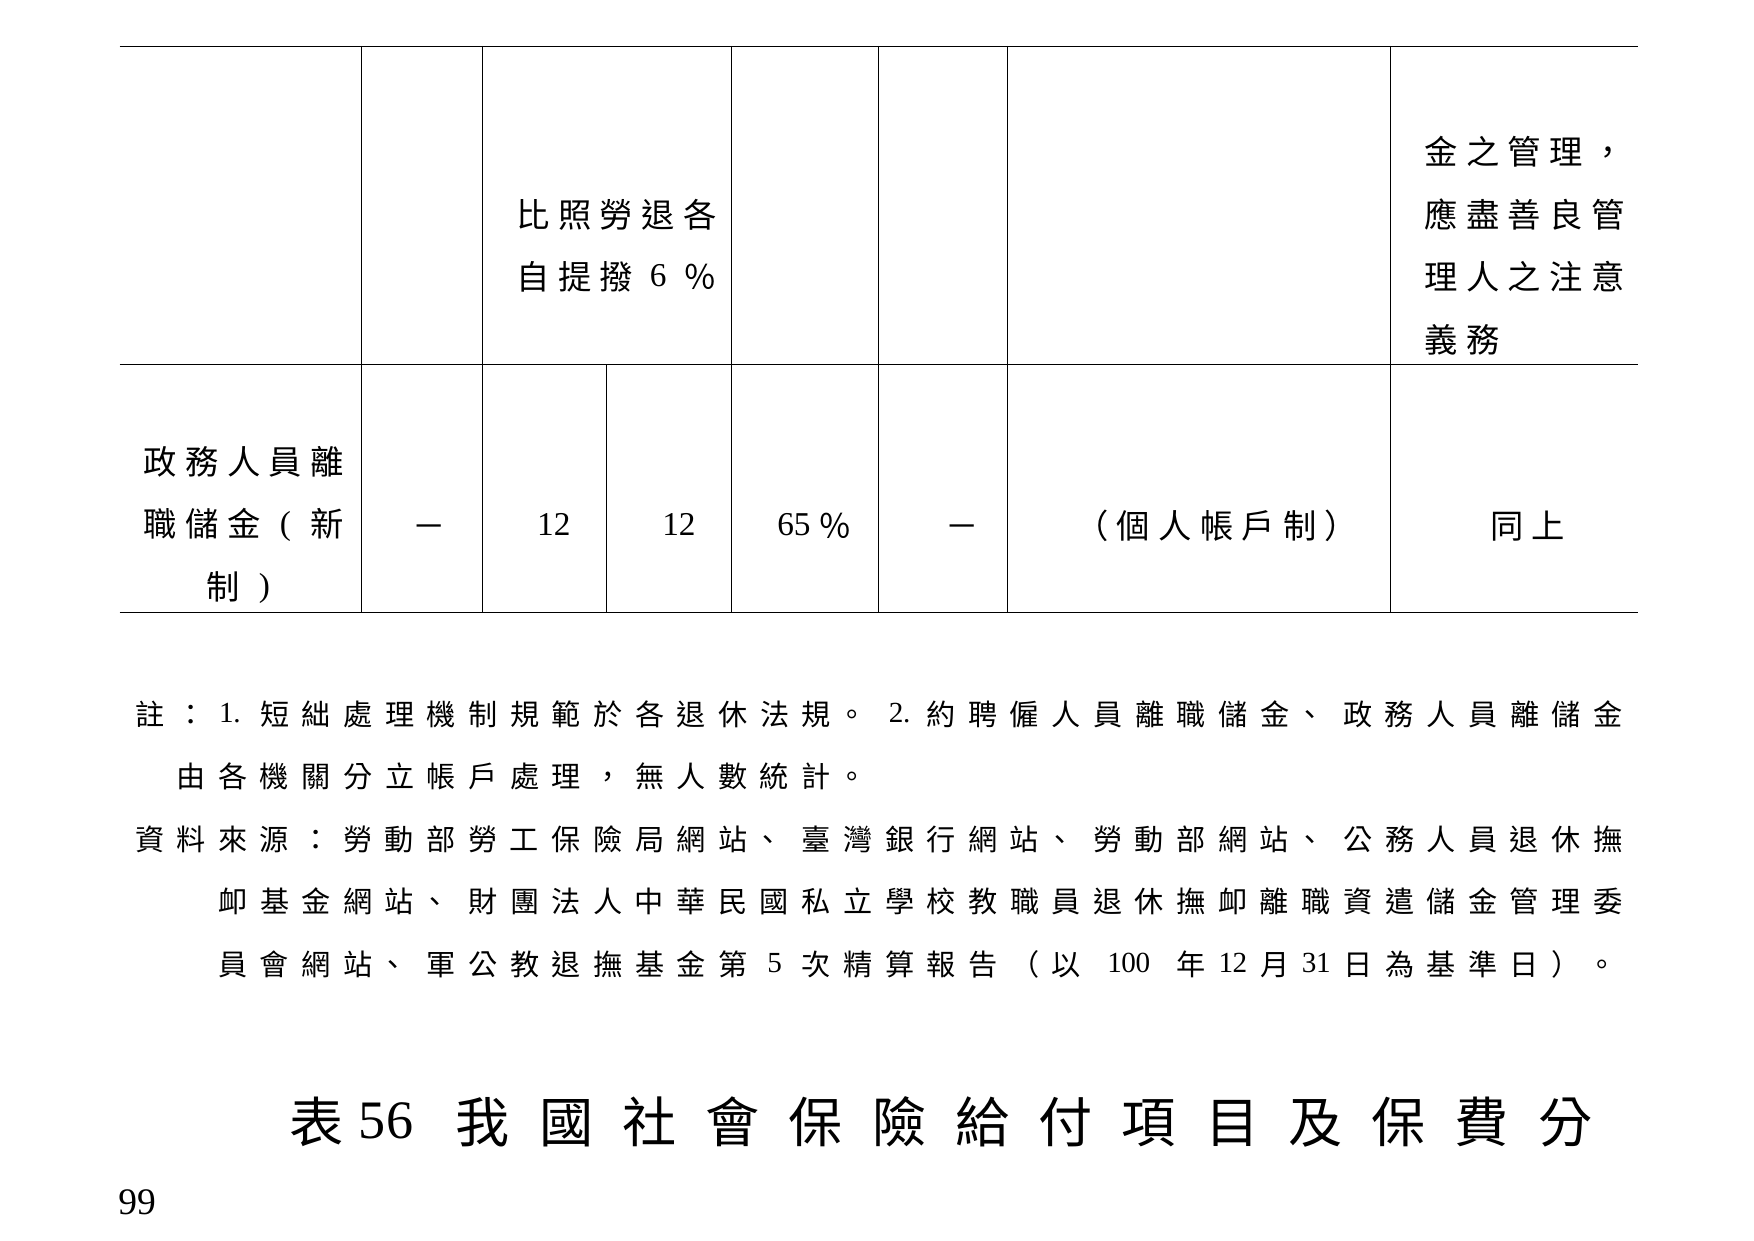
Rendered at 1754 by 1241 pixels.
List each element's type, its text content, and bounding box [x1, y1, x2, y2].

table_cell 金之管理，應盡善良管理人之注意義務 [1391, 47, 1637, 364]
table_cell （個人帳戶制） [1008, 365, 1390, 612]
table_cell [732, 47, 878, 364]
table_cell 政務人員離職儲金(新制) [120, 365, 361, 612]
table_cell － [879, 365, 1007, 612]
table_cell 65％ [732, 365, 878, 612]
text 註：1. 短絀處理機制規範於各退休法規。2.約聘僱人員離職儲金、政務人員離儲金由各機關分立帳戶處理，無人數統計。 [128, 671, 1628, 796]
table_cell [120, 47, 361, 364]
table_cell － [362, 365, 482, 612]
table_cell 12 [607, 365, 731, 612]
table_cell 比照勞退各自提撥6％ [483, 47, 731, 364]
table_cell － [879, 47, 1007, 364]
table_cell － [362, 47, 482, 364]
text 表56 我國社會保險給付項目及保費分 [128, 1046, 1628, 1171]
table_cell 同上 [1391, 365, 1637, 612]
table_cell [1008, 47, 1390, 364]
text 資料來源：勞動部勞工保險局網站、臺灣銀行網站、勞動部網站、公務人員退休撫卹基金網站、財團法人中華民國私立學校教職員退休撫卹離職資遣儲金管理委員會網站、軍公教退撫基金第5次精算報告（以100年12月31日為基準日）。 [128, 796, 1628, 983]
table_cell 12 [483, 365, 606, 612]
